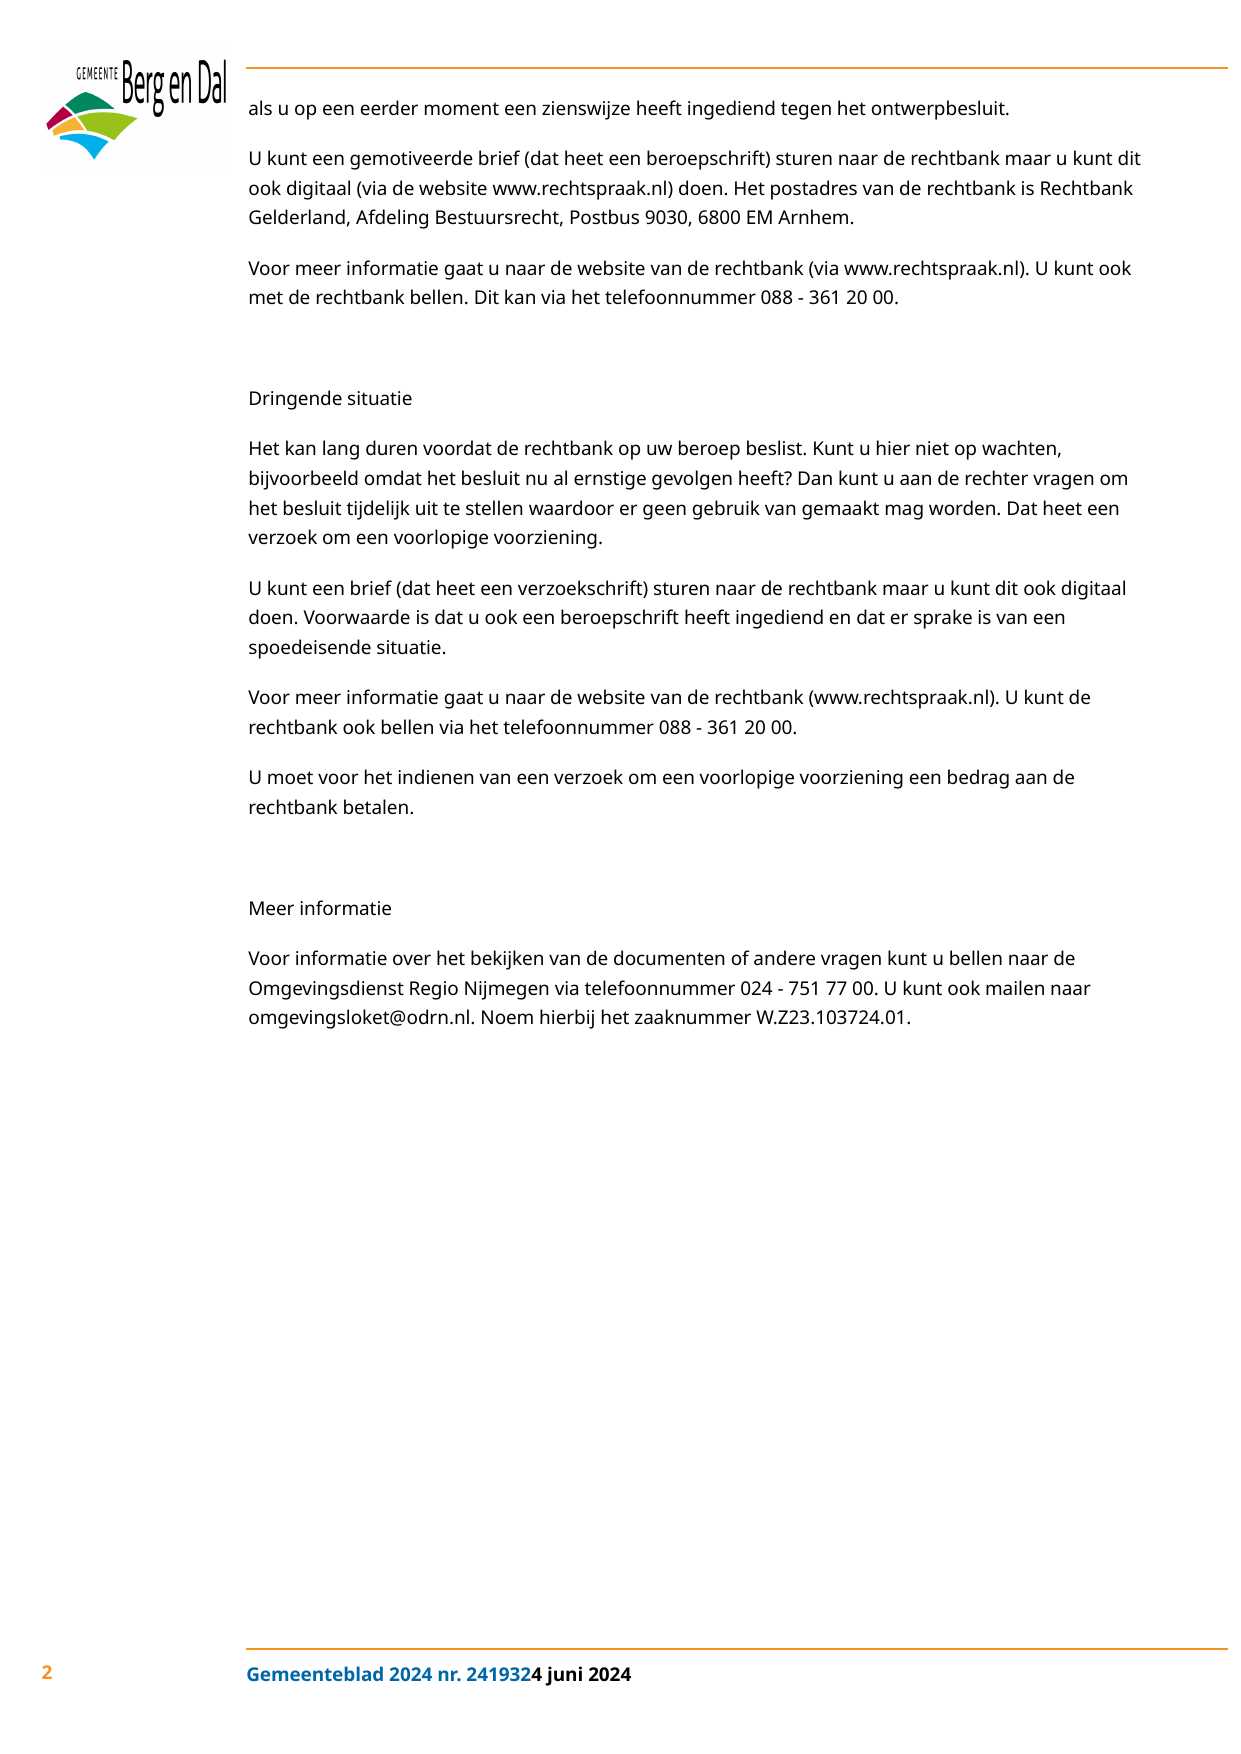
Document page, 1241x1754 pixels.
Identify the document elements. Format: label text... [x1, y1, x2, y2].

text als u op een eerder moment een zienswijze heeft ingediend tegen het ontwerpbesluit. [248, 95, 1152, 121]
text Voor informatie over het bekijken van de documenten of andere vragen kunt u bellen naar de Omgevingsdienst Regio Nijmegen via telefoonnummer 024 - 751 77 00. U kunt ook mailen naar omgevingsloket@odrn.nl. Noem hierbij het zaaknummer W.Z23.103724.01. [248, 945, 1152, 1030]
text Meer informatie [248, 895, 1152, 921]
picture [41, 47, 231, 172]
text U kunt een gemotiveerde brief (dat heet een beroepschrift) sturen naar de rechtbank maar u kunt dit ook digitaal (via de website www.rechtspraak.nl) doen. Het postadres van de rechtbank is Rechtbank Gelderland, Afdeling Bestuursrecht, Postbus 9030, 6800 EM Arnhem. [248, 145, 1152, 230]
text U kunt een brief (dat heet een verzoekschrift) sturen naar de rechtbank maar u kunt dit ook digitaal doen. Voorwaarde is dat u ook een beroepschrift heeft ingediend en dat er sprake is van een spoedeisende situatie. [248, 575, 1152, 660]
text U moet voor het indienen van een verzoek om een voorlopige voorziening een bedrag aan de rechtbank betalen. [248, 764, 1152, 820]
text Voor meer informatie gaat u naar de website van de rechtbank (via www.rechtspraak.nl). U kunt ook met de rechtbank bellen. Dit kan via het telefoonnummer 088 - 361 20 00. [248, 255, 1152, 310]
text Het kan lang duren voordat de rechtbank op uw beroep beslist. Kunt u hier niet op wachten, bijvoorbeeld omdat het besluit nu al ernstige gevolgen heeft? Dan kunt u aan de rechter vragen om het besluit tijdelijk uit te stellen waardoor er geen gebruik van gemaakt mag worden. Dat heet een verzoek om een voorlopige voorziening. [248, 436, 1152, 550]
text Dringende situatie [248, 385, 1152, 411]
text Voor meer informatie gaat u naar de website van de rechtbank (www.rechtspraak.nl). U kunt de rechtbank ook bellen via het telefoonnummer 088 - 361 20 00. [248, 684, 1152, 740]
